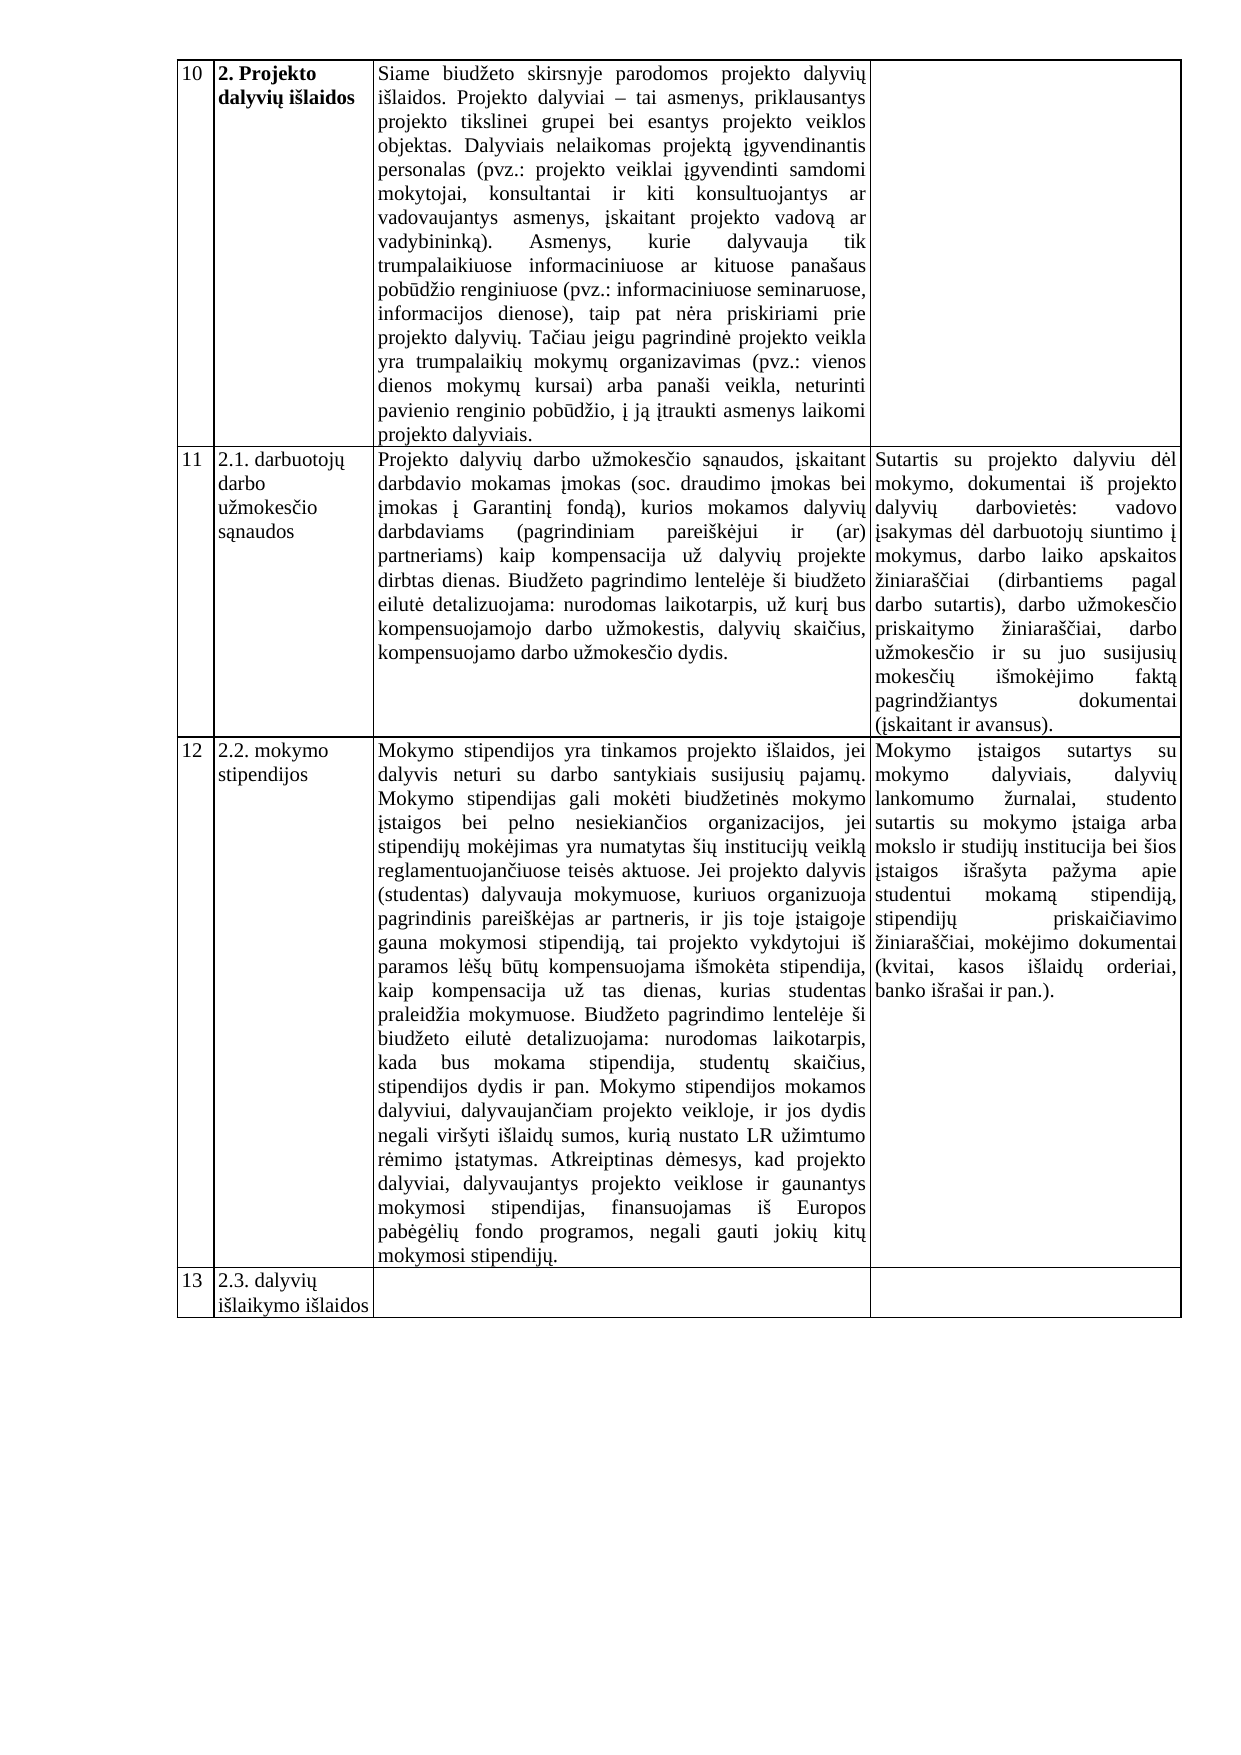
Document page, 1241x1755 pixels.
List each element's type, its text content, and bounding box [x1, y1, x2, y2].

table_cell 10 [178, 61, 213, 446]
table_cell 13 [178, 1268, 213, 1317]
table_cell Projekto dalyvių darbo užmokesčio sąnaudos, įskaitant darbdavio mokamas įmokas (soc. draudimo įmokas bei įmokas į Garantinį fondą), kurios mokamos dalyvių darbdaviams (pagrindiniam pareiškėjui ir (ar) partneriams) kaip kompensacija už dalyvių projekte dirbtas dienas. Biudžeto pagrindimo lentelėje ši biudžeto eilutė detalizuojama: nurodomas laikotarpis, už kurį bus kompensuojamojo darbo užmokestis, dalyvių skaičius, kompensuojamo darbo užmokesčio dydis. [374, 447, 870, 736]
table_cell [871, 61, 1180, 446]
table_cell Mokymo įstaigos sutartys su mokymo dalyviais, dalyvių lankomumo žurnalai, studento sutartis su mokymo įstaiga arba mokslo ir studijų institucija bei šios įstaigos išrašyta pažyma apie studentui mokamą stipendiją, stipendijų priskaičiavimo žiniaraščiai, mokėjimo dokumentai (kvitai, kasos išlaidų orderiai, banko išrašai ir pan.). [871, 738, 1180, 1267]
table_cell 12 [178, 738, 213, 1267]
table_cell 11 [178, 447, 213, 736]
table_cell [871, 1268, 1180, 1317]
table_cell 2.1. darbuotojų darbo užmokesčio sąnaudos [215, 447, 373, 736]
table_cell 2.2. mokymo stipendijos [215, 738, 373, 1267]
table_cell [374, 1268, 870, 1317]
table_cell 2. Projekto dalyvių išlaidos [215, 61, 373, 446]
